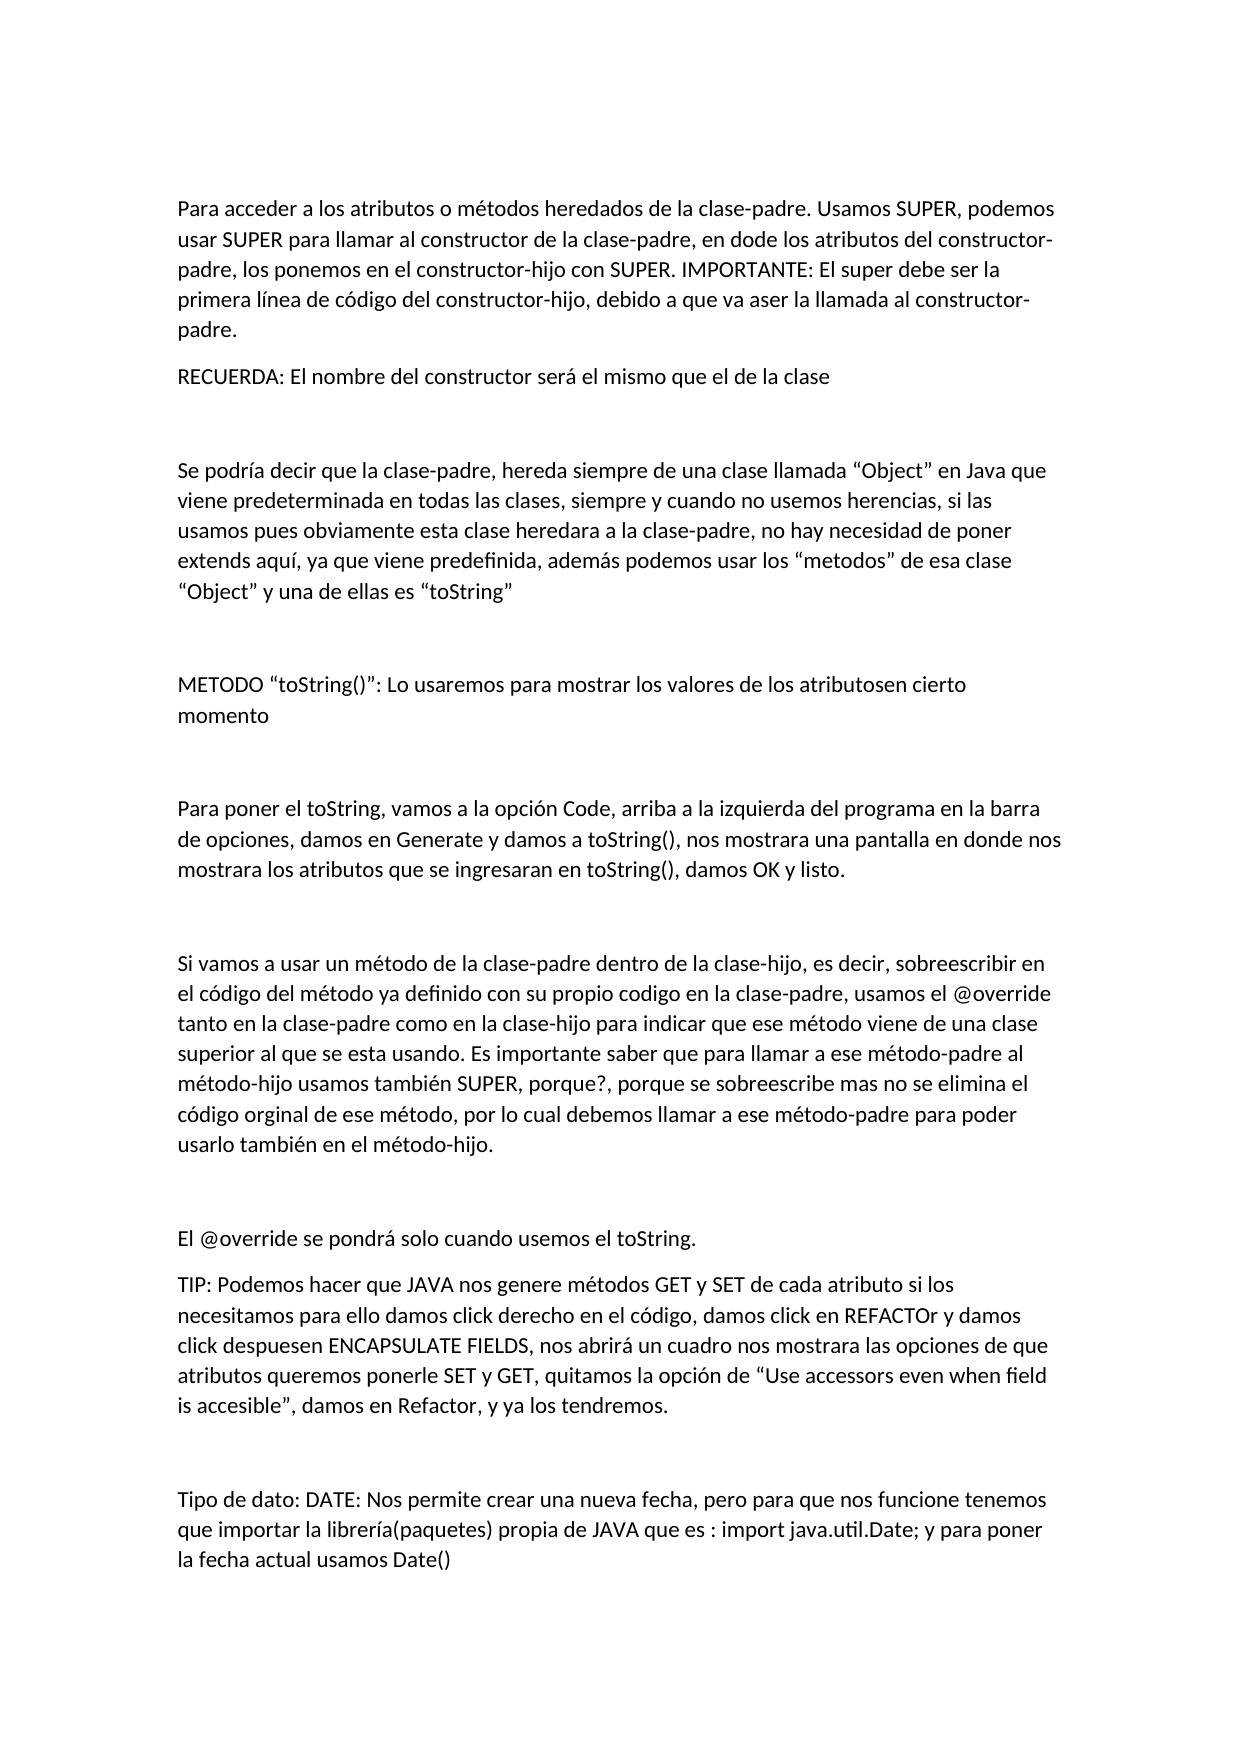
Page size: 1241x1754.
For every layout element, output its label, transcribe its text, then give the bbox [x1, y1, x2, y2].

text Para acceder a los atributos o métodos heredados de la clase-padre. Usamos SUPER, podemos usar SUPER para llamar al constructor de la clase-padre, en dode los atributos del constructor-padre, los ponemos en el constructor-hijo con SUPER. IMPORTANTE: El super debe ser la primera línea de código del constructor-hijo, debido a que va aser la llamada al constructor-padre. [177, 194, 1063, 343]
text RECUERDA: El nombre del constructor será el mismo que el de la clase [177, 362, 1063, 390]
text Tipo de dato: DATE: Nos permite crear una nueva fecha, pero para que nos funcione tenemos que importar la librería(paquetes) propia de JAVA que es : import java.util.Date; y para poner la fecha actual usamos Date() [177, 1485, 1063, 1573]
text Se podría decir que la clase-padre, hereda siempre de una clase llamada “Object” en Java que viene predeterminada en todas las clases, siempre y cuando no usemos herencias, si las usamos pues obviamente esta clase heredara a la clase-padre, no hay necesidad de poner extends aquí, ya que viene predefinida, además podemos usar los “metodos” de esa clase “Object” y una de ellas es “toString” [177, 456, 1063, 605]
text METODO “toString()”: Lo usaremos para mostrar los valores de los atributosen cierto momento [177, 671, 1063, 729]
text El @override se pondrá solo cuando usemos el toString. [177, 1224, 1063, 1252]
text Si vamos a usar un método de la clase-padre dentro de la clase-hijo, es decir, sobreescribir en el código del método ya definido con su propio codigo en la clase-padre, usamos el @override tanto en la clase-padre como en la clase-hijo para indicar que ese método viene de una clase superior al que se esta usando. Es importante saber que para llamar a ese método-padre al método-hijo usamos también SUPER, porque?, porque se sobreescribe mas no se elimina el código orginal de ese método, por lo cual debemos llamar a ese método-padre para poder usarlo también en el método-hijo. [177, 949, 1063, 1158]
text Para poner el toString, vamos a la opción Code, arriba a la izquierda del programa en la barra de opciones, damos en Generate y damos a toString(), nos mostrara una pantalla en donde nos mostrara los atributos que se ingresaran en toString(), damos OK y listo. [177, 794, 1063, 883]
text TIP: Podemos hacer que JAVA nos genere métodos GET y SET de cada atributo si los necesitamos para ello damos click derecho en el código, damos click en REFACTOr y damos click despuesen ENCAPSULATE FIELDS, nos abrirá un cuadro nos mostrara las opciones de que atributos queremos ponerle SET y GET, quitamos la opción de “Use accessors even when field is accesible”, damos en Refactor, y ya los tendremos. [177, 1271, 1063, 1419]
